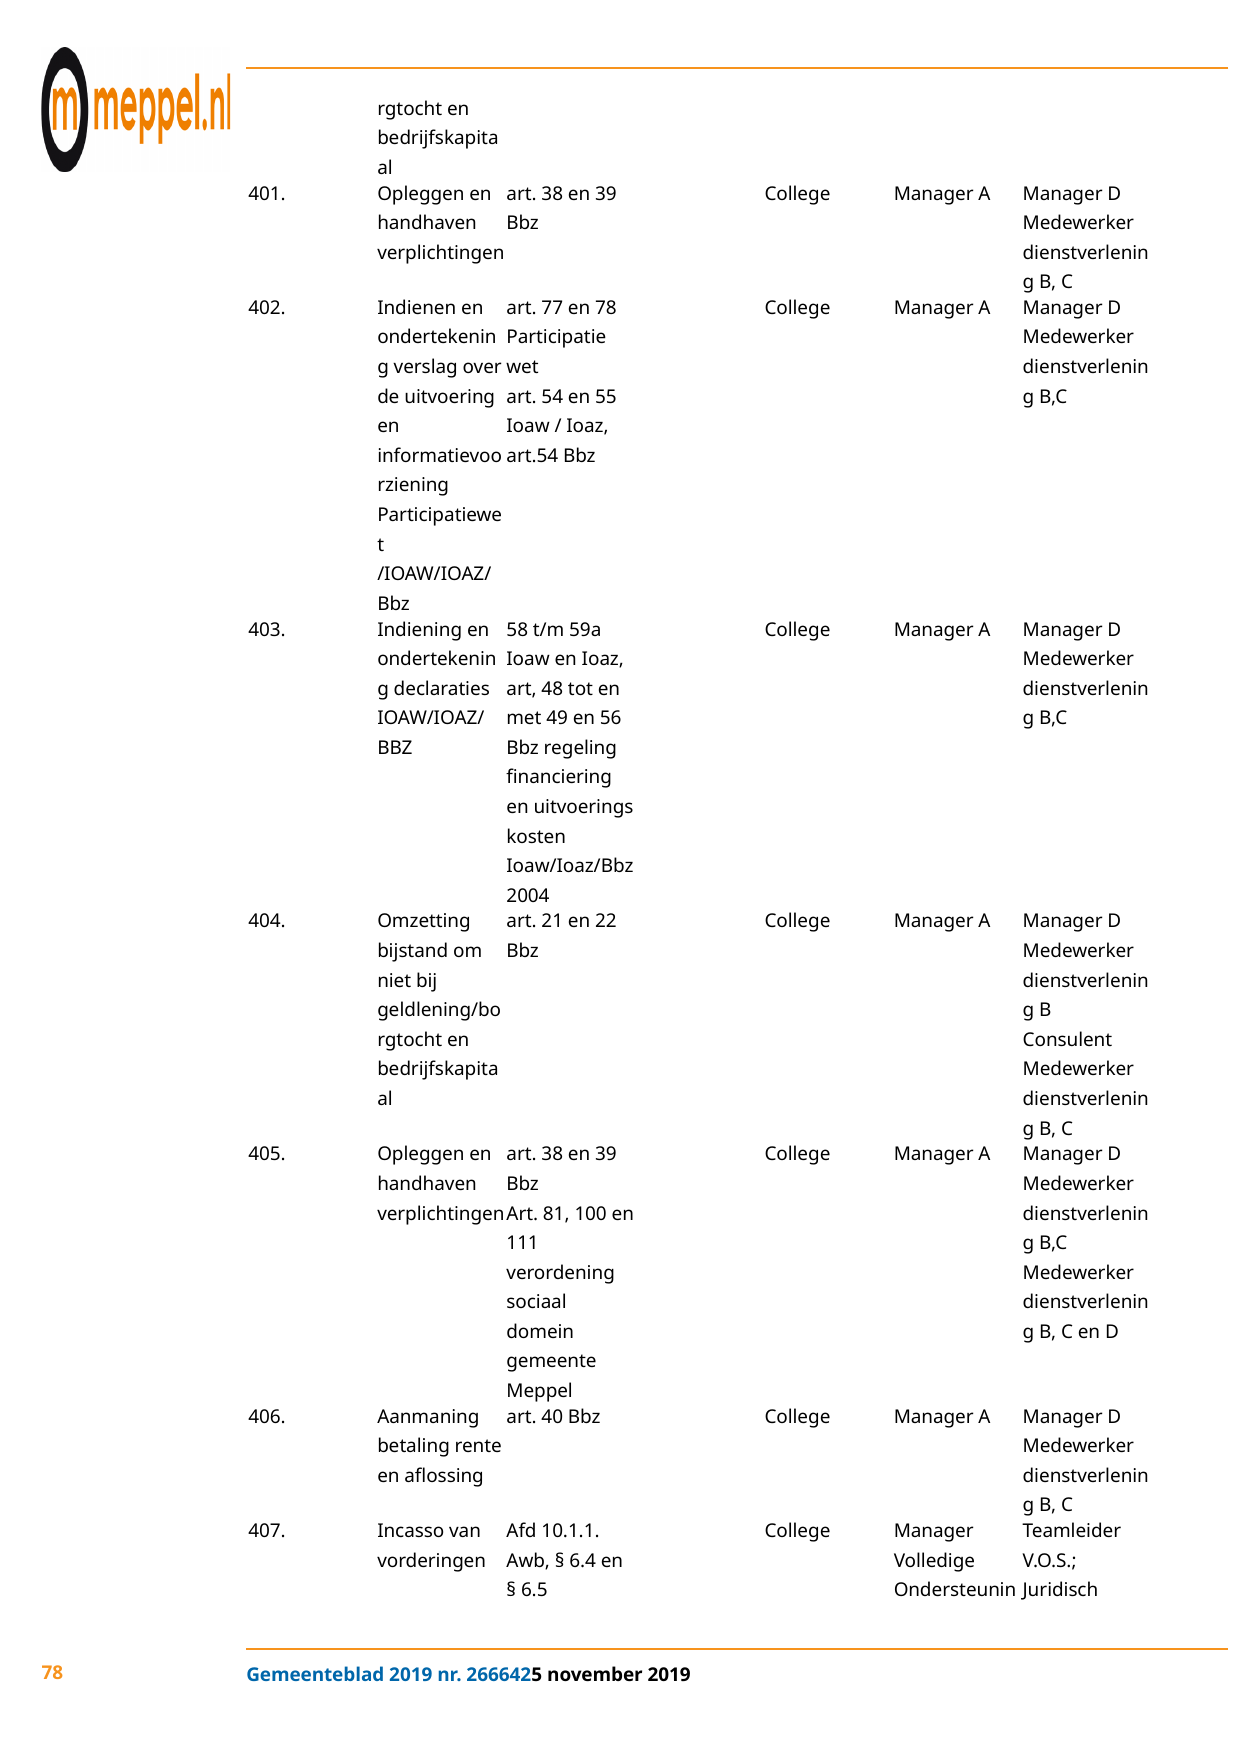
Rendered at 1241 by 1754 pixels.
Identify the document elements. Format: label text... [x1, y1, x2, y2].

table_cell Manager A [894, 1141, 1022, 1403]
table_cell Manager A [894, 908, 1022, 1141]
table_cell [635, 1141, 764, 1403]
table_cell Incasso van vorderingen [377, 1518, 506, 1602]
table_cell Manager A [894, 1403, 1022, 1517]
table_cell Manager D Medewerker dienstverlening B,C [1023, 294, 1152, 616]
table_cell College [764, 1141, 893, 1403]
table_cell College [764, 616, 893, 908]
table_cell [635, 1403, 764, 1517]
table_cell College [764, 1403, 893, 1517]
table_cell [635, 1518, 764, 1602]
table_cell Omzetting bijstand om niet bij geldlening/borgtocht en bedrijfskapitaal [377, 908, 506, 1141]
table_cell Manager A [894, 180, 1022, 294]
table_cell [894, 95, 1022, 180]
table_cell Aanmaning betaling rente en aflossing [377, 1403, 506, 1517]
table_cell 58 t/m 59a Ioaw en Ioaz, art, 48 tot en met 49 en 56 Bbz regeling financiering en uitvoerings kosten Ioaw/Ioaz/Bbz 2004 [506, 616, 635, 908]
table_cell [764, 95, 893, 180]
table_cell Teamleider V.O.S.; Juridisch [1023, 1518, 1152, 1602]
table_cell Manager A [894, 294, 1022, 616]
table_cell Manager D Medewerker dienstverlening B,C [1023, 616, 1152, 908]
table_cell [1023, 95, 1152, 180]
table_cell Afd 10.1.1. Awb, § 6.4 en § 6.5 [506, 1518, 635, 1602]
table_cell art. 77 en 78 Participatie wet art. 54 en 55 Ioaw / Ioaz, art.54 Bbz [506, 294, 635, 616]
table_cell 401. [248, 180, 377, 294]
table_cell College [764, 1518, 893, 1602]
table_cell [506, 95, 635, 180]
table_cell [635, 908, 764, 1141]
table_cell art. 21 en 22 Bbz [506, 908, 635, 1141]
table_cell [635, 180, 764, 294]
table_cell [248, 95, 377, 180]
table_cell 405. [248, 1141, 377, 1403]
table_cell Manager D Medewerker dienstverlening B, C [1023, 1403, 1152, 1517]
table_cell Indienen en ondertekening verslag over de uitvoering en informatievoorziening Participatiewet /IOAW/IOAZ/ Bbz [377, 294, 506, 616]
table_cell [635, 616, 764, 908]
table_cell art. 40 Bbz [506, 1403, 635, 1517]
table_cell Manager D Medewerker dienstverlening B Consulent Medewerker dienstverlening B, C [1023, 908, 1152, 1141]
table_cell 406. [248, 1403, 377, 1517]
table_cell College [764, 180, 893, 294]
table_cell 402. [248, 294, 377, 616]
table_cell 404. [248, 908, 377, 1141]
table_cell art. 38 en 39 Bbz Art. 81, 100 en 111 verordening sociaal domein gemeente Meppel [506, 1141, 635, 1403]
table_cell art. 38 en 39 Bbz [506, 180, 635, 294]
table_cell College [764, 294, 893, 616]
picture [41, 47, 231, 172]
table_cell 407. [248, 1518, 377, 1602]
table_cell [635, 95, 764, 180]
table_cell Opleggen en handhaven verplichtingen [377, 180, 506, 294]
table_cell Opleggen en handhaven verplichtingen [377, 1141, 506, 1403]
table_cell [635, 294, 764, 616]
table_cell Indiening en ondertekening declaraties IOAW/IOAZ/ BBZ [377, 616, 506, 908]
table_cell Manager A [894, 616, 1022, 908]
table_cell Manager Volledige Ondersteunin [894, 1518, 1022, 1602]
table_cell 403. [248, 616, 377, 908]
table_cell College [764, 908, 893, 1141]
table_cell Manager D Medewerker dienstverlening B,C Medewerker dienstverlening B, C en D [1023, 1141, 1152, 1403]
table_cell rgtocht en bedrijfskapitaal [377, 95, 506, 180]
table_cell Manager D Medewerker dienstverlening B, C [1023, 180, 1152, 294]
